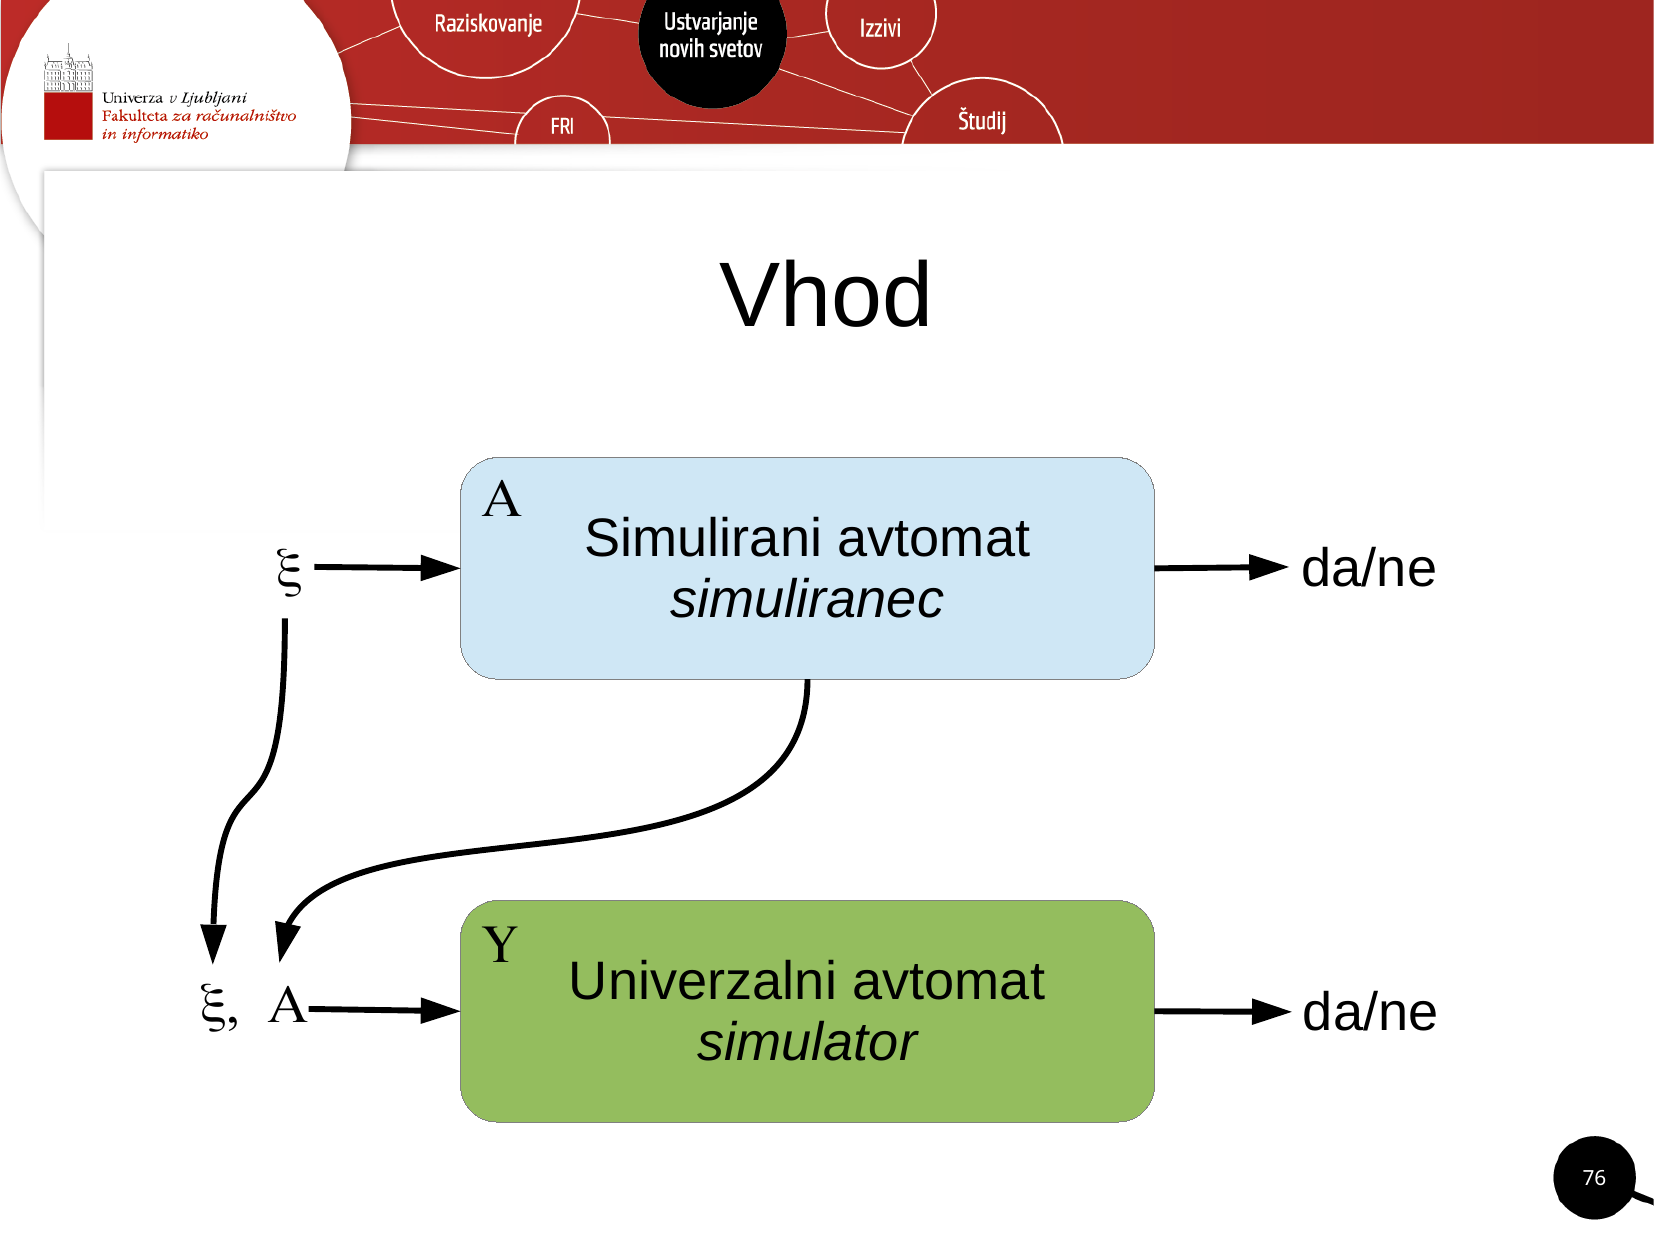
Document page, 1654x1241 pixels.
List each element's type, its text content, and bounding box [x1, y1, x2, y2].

text_box A [466, 471, 539, 629]
title Vhod [82, 191, 1571, 399]
text_box Simulirani avtomat simuliranec [460, 457, 1155, 680]
text_box Univerzalni avtomat simulator [460, 900, 1155, 1123]
picture [0, 0, 1654, 1241]
text_box [1553, 1145, 1636, 1212]
text_box U [466, 917, 539, 1075]
